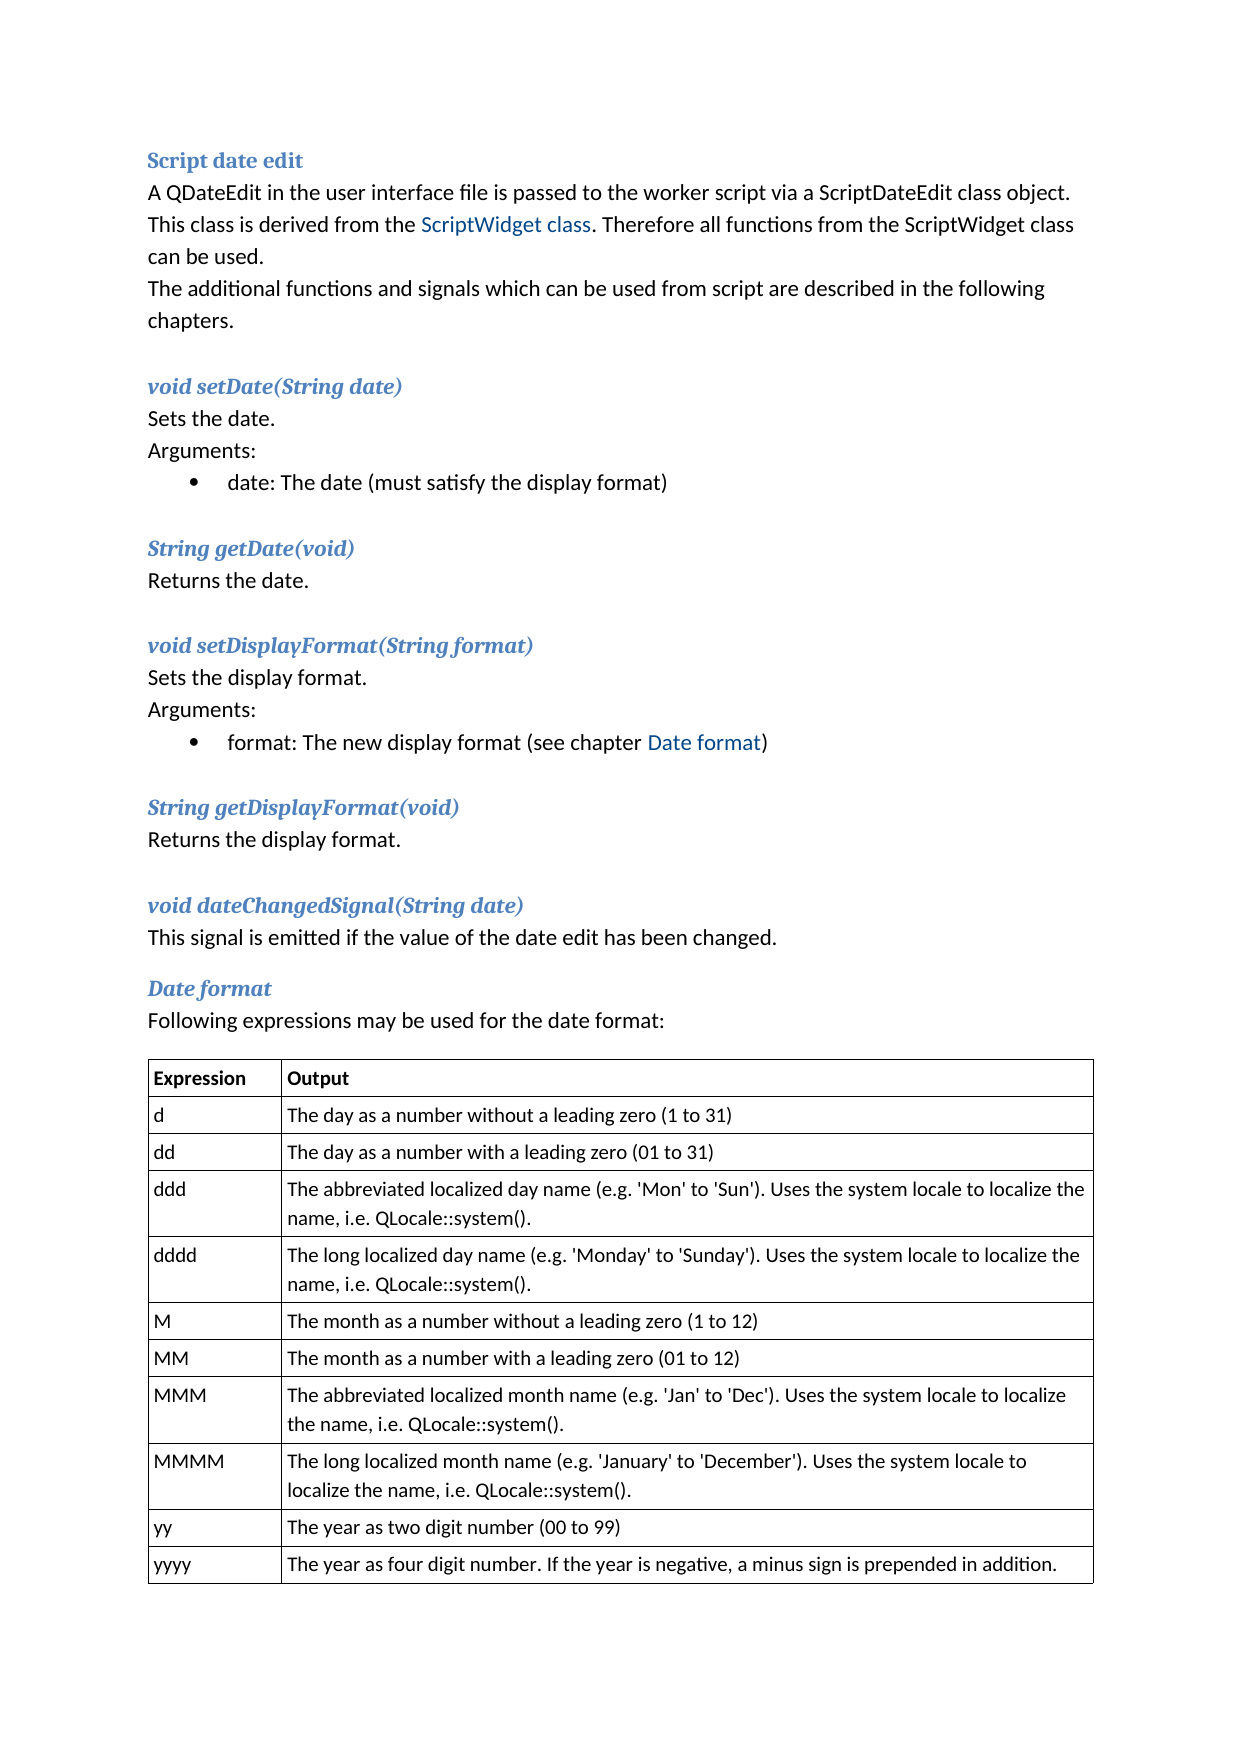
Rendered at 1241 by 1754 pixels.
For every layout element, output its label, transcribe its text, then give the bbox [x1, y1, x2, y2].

table_cell M [149, 1303, 281, 1339]
table_cell The long localized day name (e.g. 'Monday' to 'Sunday'). Uses the system locale to localize the name, i.e. QLocale::system(). [282, 1237, 1093, 1302]
table_cell dddd [149, 1237, 281, 1302]
subtitle void setDate(String date) [148, 374, 1093, 400]
table_cell The long localized month name (e.g. 'January' to 'December'). Uses the system locale to localize the name, i.e. QLocale::system(). [282, 1444, 1093, 1508]
text Sets the date. [148, 404, 1093, 432]
list date: The date (must satisfy the display format) [190, 468, 1093, 496]
subtitle Script date edit [148, 148, 1093, 174]
text Returns the display format. [148, 825, 1093, 853]
table_cell dd [149, 1134, 281, 1170]
subtitle void setDisplayFormat(String format) [148, 633, 1093, 659]
table_cell MM [149, 1340, 281, 1376]
text Arguments: [148, 696, 1093, 724]
table_cell The day as a number with a leading zero (01 to 31) [282, 1134, 1093, 1170]
text Arguments: [148, 436, 1093, 464]
table_cell d [149, 1097, 281, 1133]
table_cell MMMM [149, 1444, 281, 1508]
table_cell The month as a number without a leading zero (1 to 12) [282, 1303, 1093, 1339]
table_cell The day as a number without a leading zero (1 to 31) [282, 1097, 1093, 1133]
subtitle String getDate(void) [148, 536, 1093, 562]
table_cell The abbreviated localized day name (e.g. 'Mon' to 'Sun'). Uses the system locale to localize the name, i.e. QLocale::system(). [282, 1171, 1093, 1236]
text This signal is emitted if the value of the date edit has been changed. [148, 923, 1093, 951]
table_cell The month as a number with a leading zero (01 to 12) [282, 1340, 1093, 1376]
text Following expressions may be used for the date format: [148, 1006, 1093, 1034]
table_cell ddd [149, 1171, 281, 1236]
table_header Output [282, 1060, 1093, 1096]
text This class is derived from the ScriptWidget class. Therefore all functions from the ScriptWidget class can be used. [148, 210, 1093, 270]
subtitle String getDisplayFormat(void) [148, 795, 1093, 821]
subtitle Date format [148, 976, 1093, 1002]
list format: The new display format (see chapter Date format) [190, 728, 1093, 756]
text Returns the date. [148, 566, 1093, 594]
text Sets the display format. [148, 663, 1093, 691]
table_cell The year as four digit number. If the year is negative, a minus sign is prepended in addition. [282, 1547, 1093, 1582]
table_cell The year as two digit number (00 to 99) [282, 1510, 1093, 1546]
text The additional functions and signals which can be used from script are described in the following chapters. [148, 274, 1093, 334]
table_cell The abbreviated localized month name (e.g. 'Jan' to 'Dec'). Uses the system locale to localize the name, i.e. QLocale::system(). [282, 1377, 1093, 1442]
table_cell MMM [149, 1377, 281, 1442]
subtitle void dateChangedSignal(String date) [148, 893, 1093, 919]
table_cell yy [149, 1510, 281, 1546]
table_cell yyyy [149, 1547, 281, 1582]
text A QDateEdit in the user interface file is passed to the worker script via a ScriptDateEdit class object. [148, 178, 1093, 206]
table_header Expression [149, 1060, 281, 1096]
